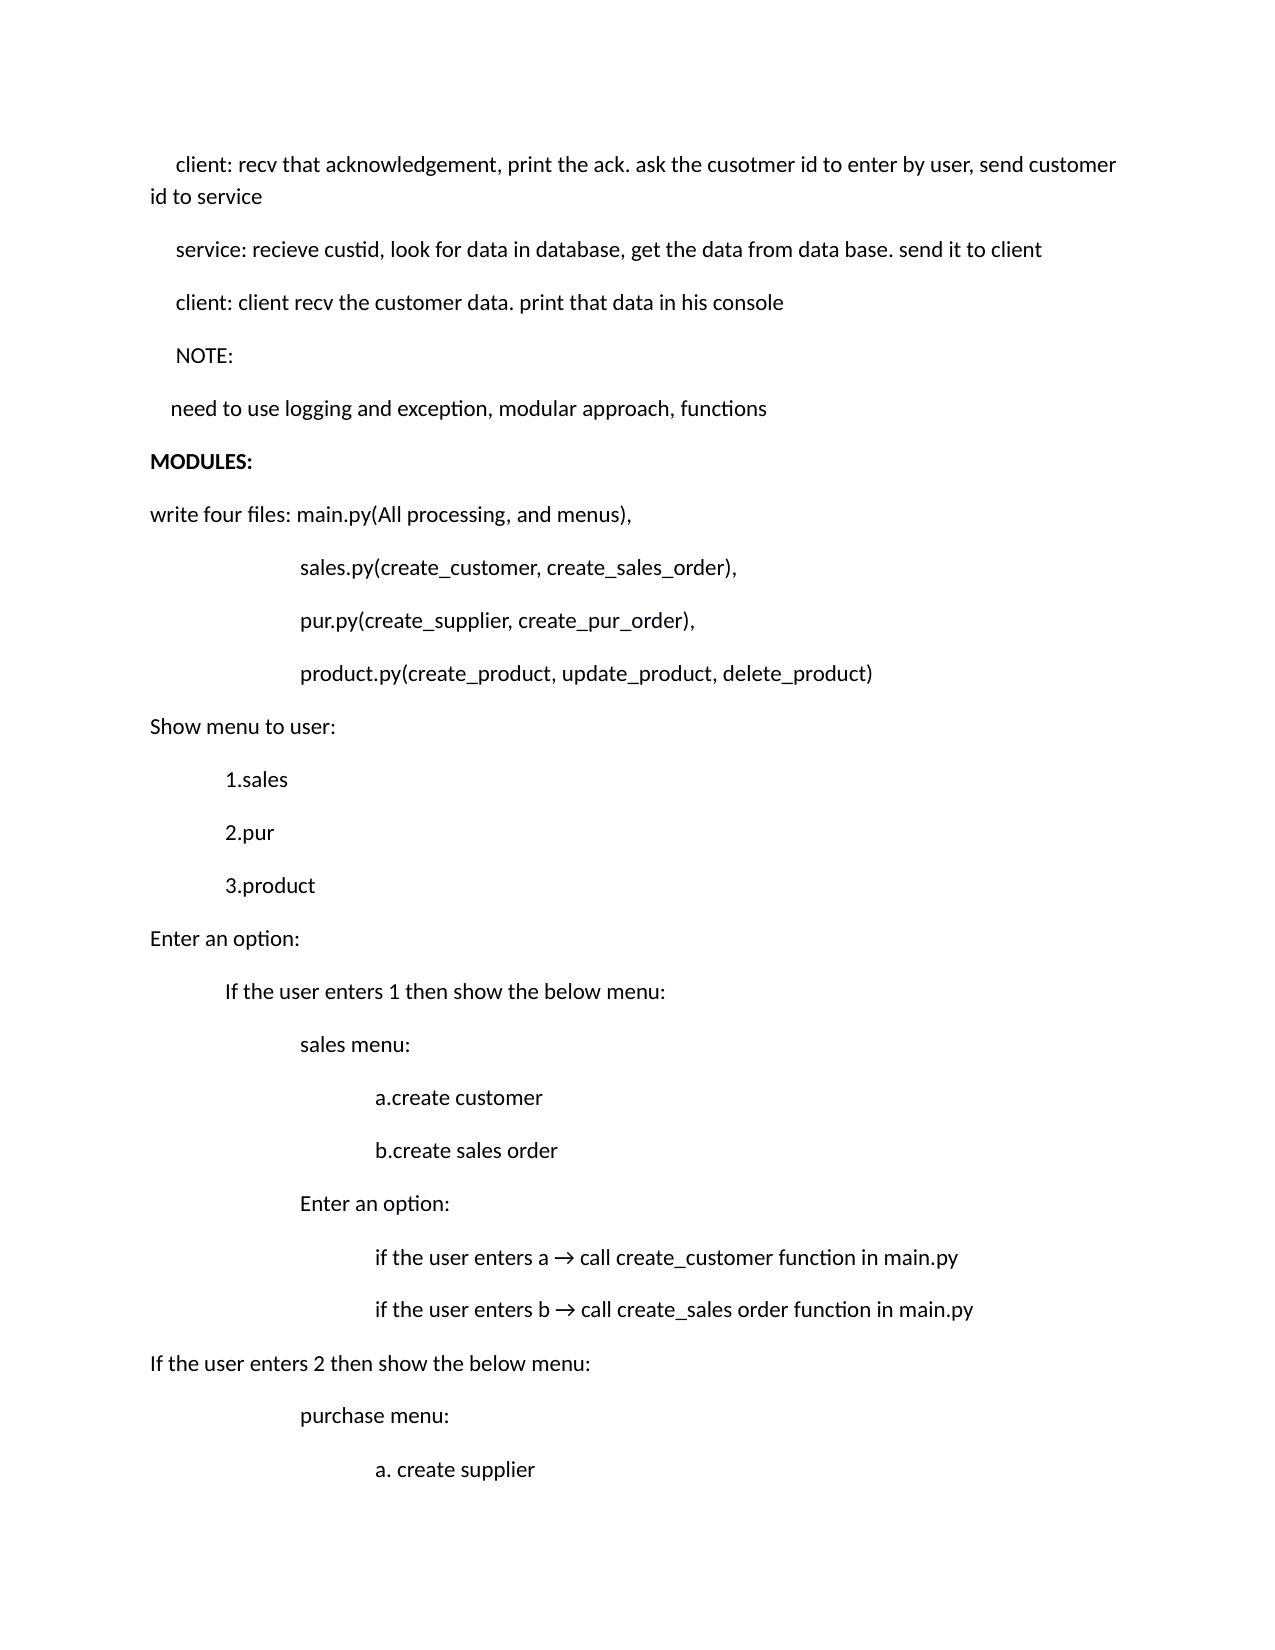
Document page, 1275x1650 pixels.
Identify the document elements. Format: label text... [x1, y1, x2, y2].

text sales.py(create_customer, create_sales_order), [150, 553, 1125, 581]
text 2.pur [150, 818, 1125, 846]
text client: recv that acknowledgement, print the ack. ask the cusotmer id to enter by user, send customer id to service [150, 150, 1125, 210]
text MODULES: [150, 447, 1125, 475]
text sales menu: [150, 1031, 1125, 1058]
text product.py(create_product, update_product, delete_product) [150, 659, 1125, 687]
text purchase menu: [150, 1402, 1125, 1430]
text Enter an option: [150, 1189, 1125, 1218]
text client: client recv the customer data. print that data in his console [150, 288, 1125, 316]
text Enter an option: [150, 924, 1125, 952]
text a.create customer [150, 1083, 1125, 1112]
text a. create supplier [150, 1455, 1125, 1483]
text NOTE: [150, 341, 1125, 369]
text If the user enters 1 then show the below menu: [150, 977, 1125, 1006]
text Show menu to user: [150, 712, 1125, 740]
text write four files: main.py(All processing, and menus), [150, 500, 1125, 528]
text need to use logging and exception, modular approach, functions [150, 394, 1125, 422]
text if the user enters a → call create_customer function in main.py [150, 1243, 1125, 1271]
text 3.product [150, 871, 1125, 899]
text pur.py(create_supplier, create_pur_order), [150, 606, 1125, 634]
text if the user enters b → call create_sales order function in main.py [150, 1296, 1125, 1324]
text service: recieve custid, look for data in database, get the data from data base. send it to client [150, 235, 1125, 263]
text 1.sales [150, 765, 1125, 793]
text If the user enters 2 then show the below menu: [150, 1349, 1125, 1377]
text b.create sales order [150, 1137, 1125, 1164]
